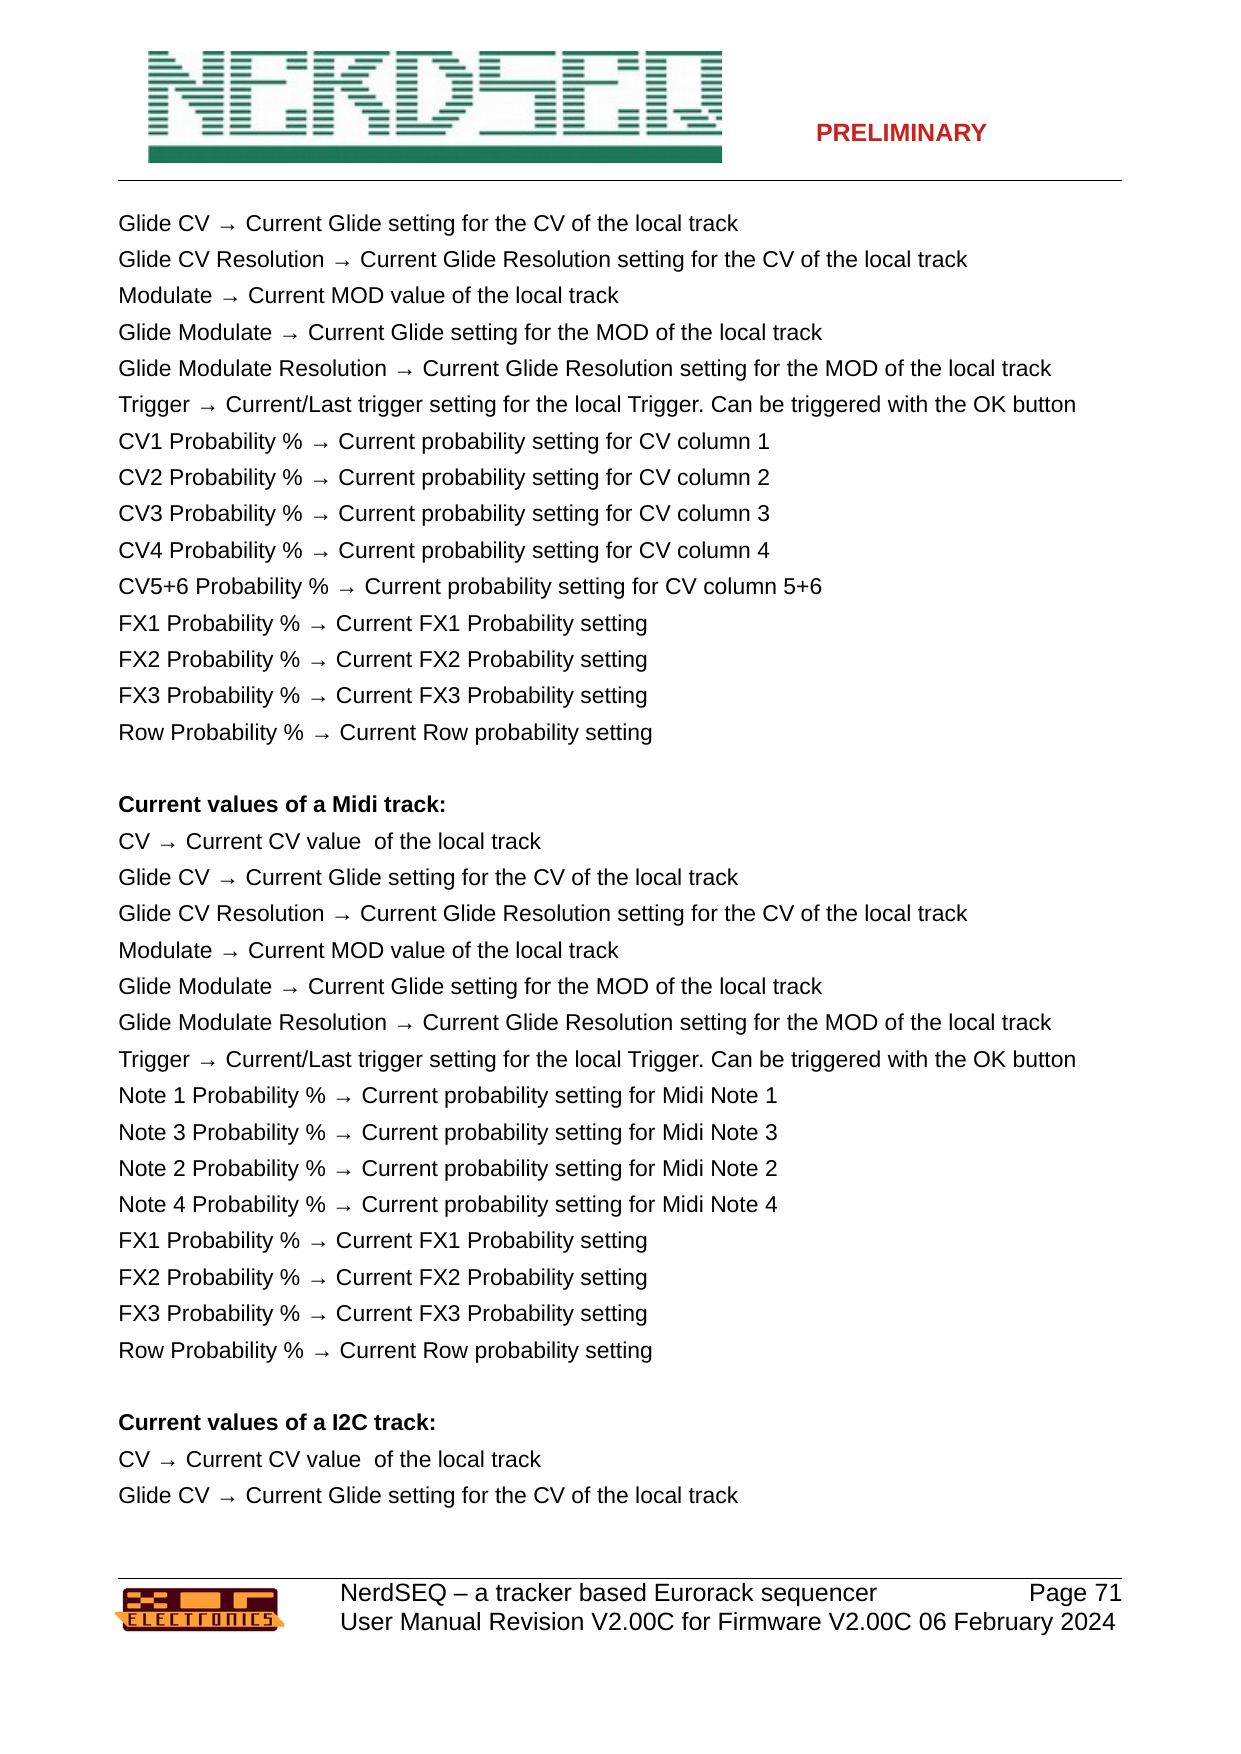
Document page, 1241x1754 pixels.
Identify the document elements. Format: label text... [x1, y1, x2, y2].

picture [115, 1584, 285, 1634]
text FX2 Probability % → Current FX2 Probability setting [118, 646, 1122, 672]
text Row Probability % → Current Row probability setting [118, 718, 1122, 745]
text FX2 Probability % → Current FX2 Probability setting [118, 1264, 1122, 1290]
text FX1 Probability % → Current FX1 Probability setting [118, 609, 1122, 636]
text Glide Modulate → Current Glide setting for the MOD of the local track [118, 973, 1122, 999]
text CV1 Probability % → Current probability setting for CV column 1 [118, 428, 1122, 454]
text CV3 Probability % → Current probability setting for CV column 3 [118, 500, 1122, 527]
text Modulate → Current MOD value of the local track [118, 937, 1122, 963]
text CV4 Probability % → Current probability setting for CV column 4 [118, 537, 1122, 563]
text CV → Current CV value of the local track [118, 1446, 1122, 1472]
text FX3 Probability % → Current FX3 Probability setting [118, 1300, 1122, 1327]
text CV → Current CV value of the local track [118, 828, 1122, 854]
text Note 4 Probability % → Current probability setting for Midi Note 4 [118, 1191, 1122, 1217]
text Glide CV Resolution → Current Glide Resolution setting for the CV of the local track [118, 246, 1122, 272]
text Note 3 Probability % → Current probability setting for Midi Note 3 [118, 1118, 1122, 1145]
text Current values of a I2C track: [118, 1409, 1122, 1436]
text CV5+6 Probability % → Current probability setting for CV column 5+6 [118, 573, 1122, 599]
text Note 2 Probability % → Current probability setting for Midi Note 2 [118, 1155, 1122, 1181]
text Glide CV Resolution → Current Glide Resolution setting for the CV of the local track [118, 900, 1122, 927]
text Glide CV → Current Glide setting for the CV of the local track [118, 1482, 1122, 1508]
text Glide Modulate Resolution → Current Glide Resolution setting for the MOD of the local track [118, 355, 1122, 381]
picture [148, 51, 723, 163]
text Glide CV → Current Glide setting for the CV of the local track [118, 864, 1122, 890]
text Glide Modulate Resolution → Current Glide Resolution setting for the MOD of the local track [118, 1009, 1122, 1036]
text CV2 Probability % → Current probability setting for CV column 2 [118, 464, 1122, 490]
text Row Probability % → Current Row probability setting [118, 1337, 1122, 1363]
text Note 1 Probability % → Current probability setting for Midi Note 1 [118, 1082, 1122, 1108]
text Trigger → Current/Last trigger setting for the local Trigger. Can be triggered with the OK button [118, 1046, 1122, 1072]
text Glide Modulate → Current Glide setting for the MOD of the local track [118, 319, 1122, 345]
text Trigger → Current/Last trigger setting for the local Trigger. Can be triggered with the OK button [118, 391, 1122, 418]
text FX1 Probability % → Current FX1 Probability setting [118, 1227, 1122, 1254]
text Modulate → Current MOD value of the local track [118, 282, 1122, 309]
text Current values of a Midi track: [118, 791, 1122, 818]
text Glide CV → Current Glide setting for the CV of the local track [118, 209, 1122, 236]
text FX3 Probability % → Current FX3 Probability setting [118, 682, 1122, 708]
